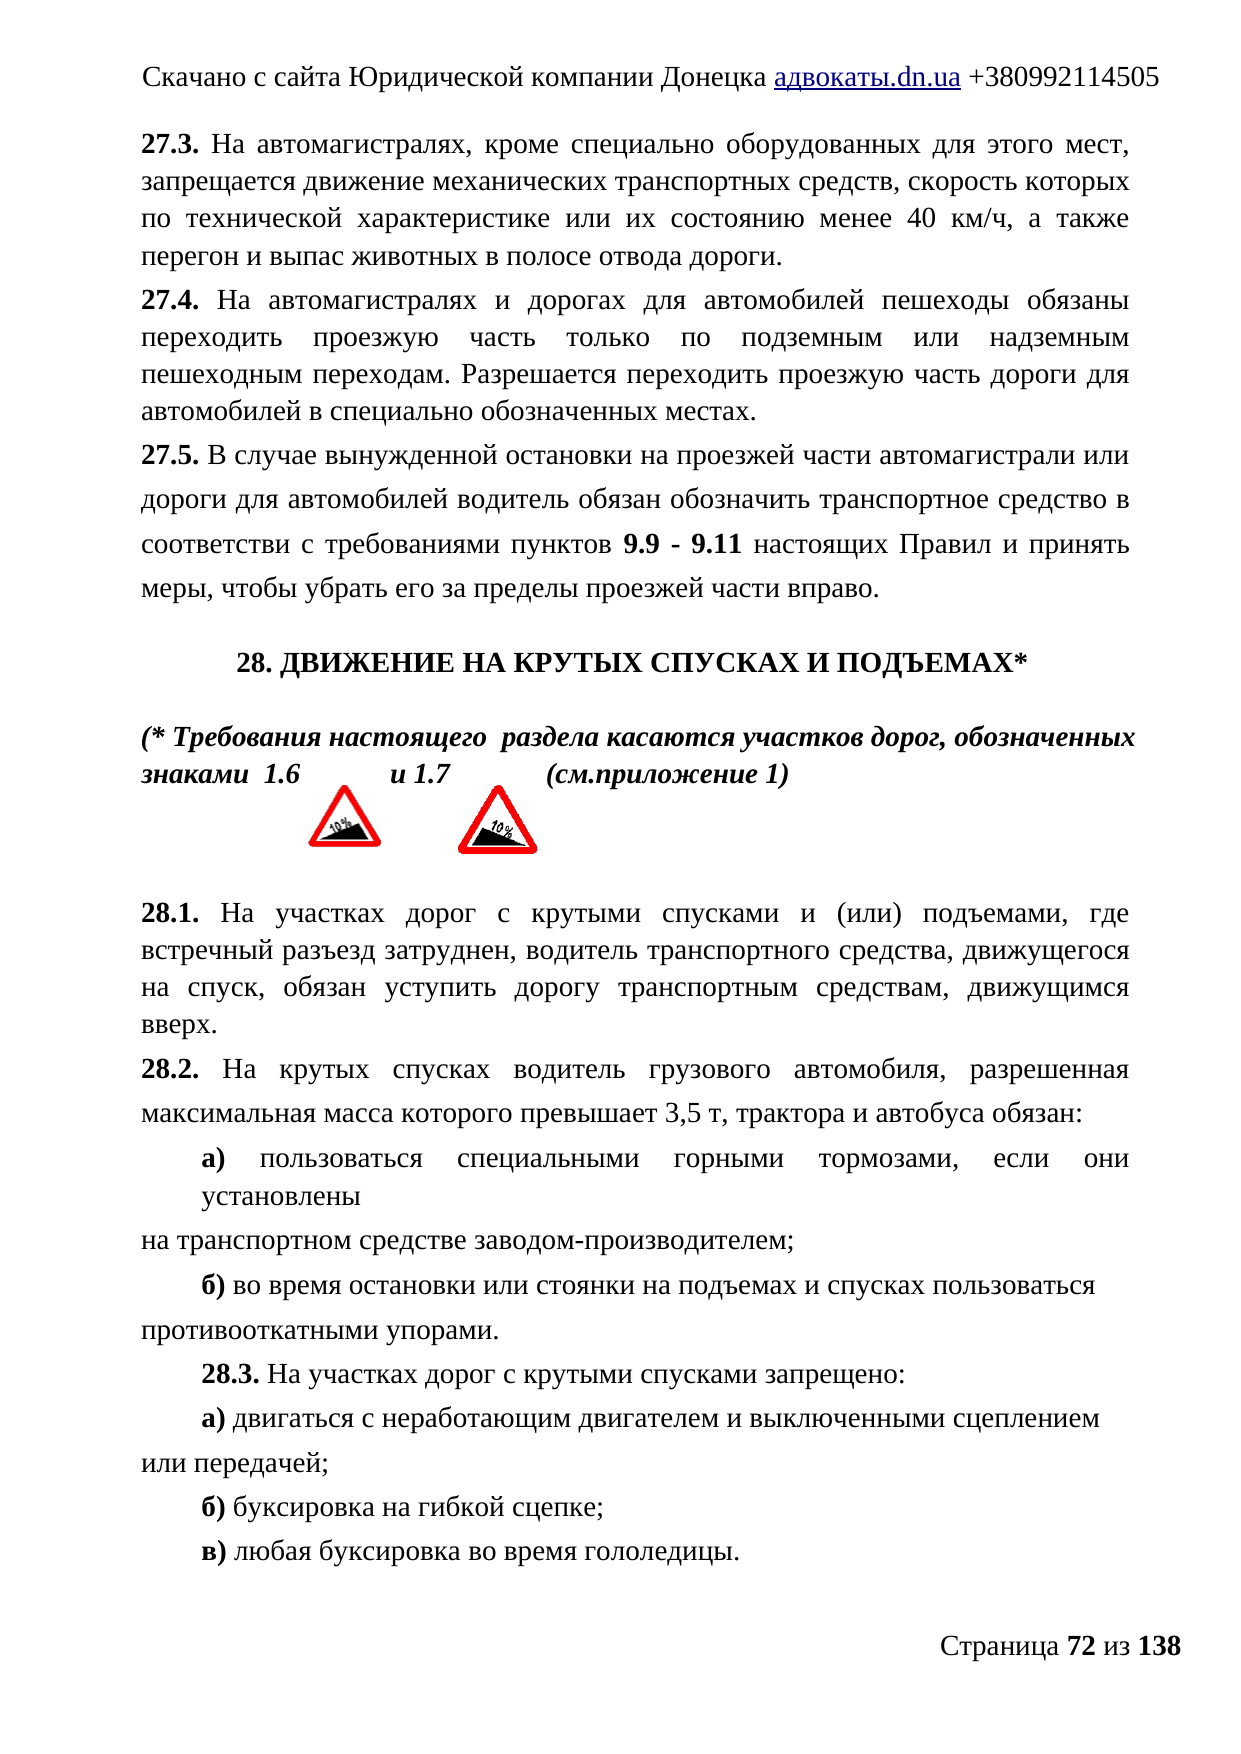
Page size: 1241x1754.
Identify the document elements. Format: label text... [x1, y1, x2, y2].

text на транспортном средстве заводом-производителем; [141, 1222, 1130, 1256]
text в) любая буксировка во время гололедицы. [201, 1533, 1130, 1567]
text или передачей; [141, 1445, 1130, 1479]
text противооткатными упорами. [141, 1312, 1130, 1345]
text а) пользоваться специальными горными тормозами, если они установлены [201, 1141, 1130, 1211]
text (* Требования настоящего раздела касаются участков дорог, обозначенных знаками 1.6 и 1.7 (см.приложение 1) [140, 719, 1181, 855]
text 27.5. В случае вынужденной остановки на проезжей части автомагистрали или дороги для автомобилей водитель обязан обозначить транспортное средство в соответстви с требованиями пунктов 9.9 - 9.11 настоящих Правил и принять меры, чтобы убрать его за пределы проезжей части вправо. [141, 437, 1130, 604]
text 28.1. На участках дорог с крутыми спусками и (или) подъемами, где встречный разъезд затруднен, водитель транспортного средства, движущегося на спуск, обязан уступить дорогу транспортным средствам, движущимся вверх. [141, 895, 1130, 1040]
text а) двигаться с неработающим двигателем и выключенными сцеплением [201, 1400, 1130, 1434]
text б) буксировка на гибкой сцепке; [201, 1489, 1130, 1523]
text 27.4. На автомагистралях и дорогах для автомобилей пешеходы обязаны переходить проезжую часть только по подземным или надземным пешеходным переходам. Разрешается переходить проезжую часть дороги для автомобилей в специально обозначенных местах. [141, 282, 1130, 427]
text 28.3. На участках дорог с крутыми спусками запрещено: [201, 1356, 1130, 1389]
text б) во время остановки или стоянки на подъемах и спусках пользоваться [201, 1267, 1130, 1301]
subtitle 28. ДВИЖЕНИЕ НА КРУТЫХ СПУСКАХ И ПОДЪЕМАХ* [187, 645, 1085, 679]
text 28.2. На крутых спусках водитель грузового автомобиля, разрешенная максимальная масса которого превышает 3,5 т, трактора и автобуса обязан: [141, 1051, 1130, 1129]
text 27.3. На автомагистралях, кроме специально оборудованных для этого мест, запрещается движение механических транспортных средств, скорость которых по технической характеристике или их состоянию менее 40 км/ч, а также перегон и выпас животных в полосе отвода дороги. [141, 126, 1130, 271]
